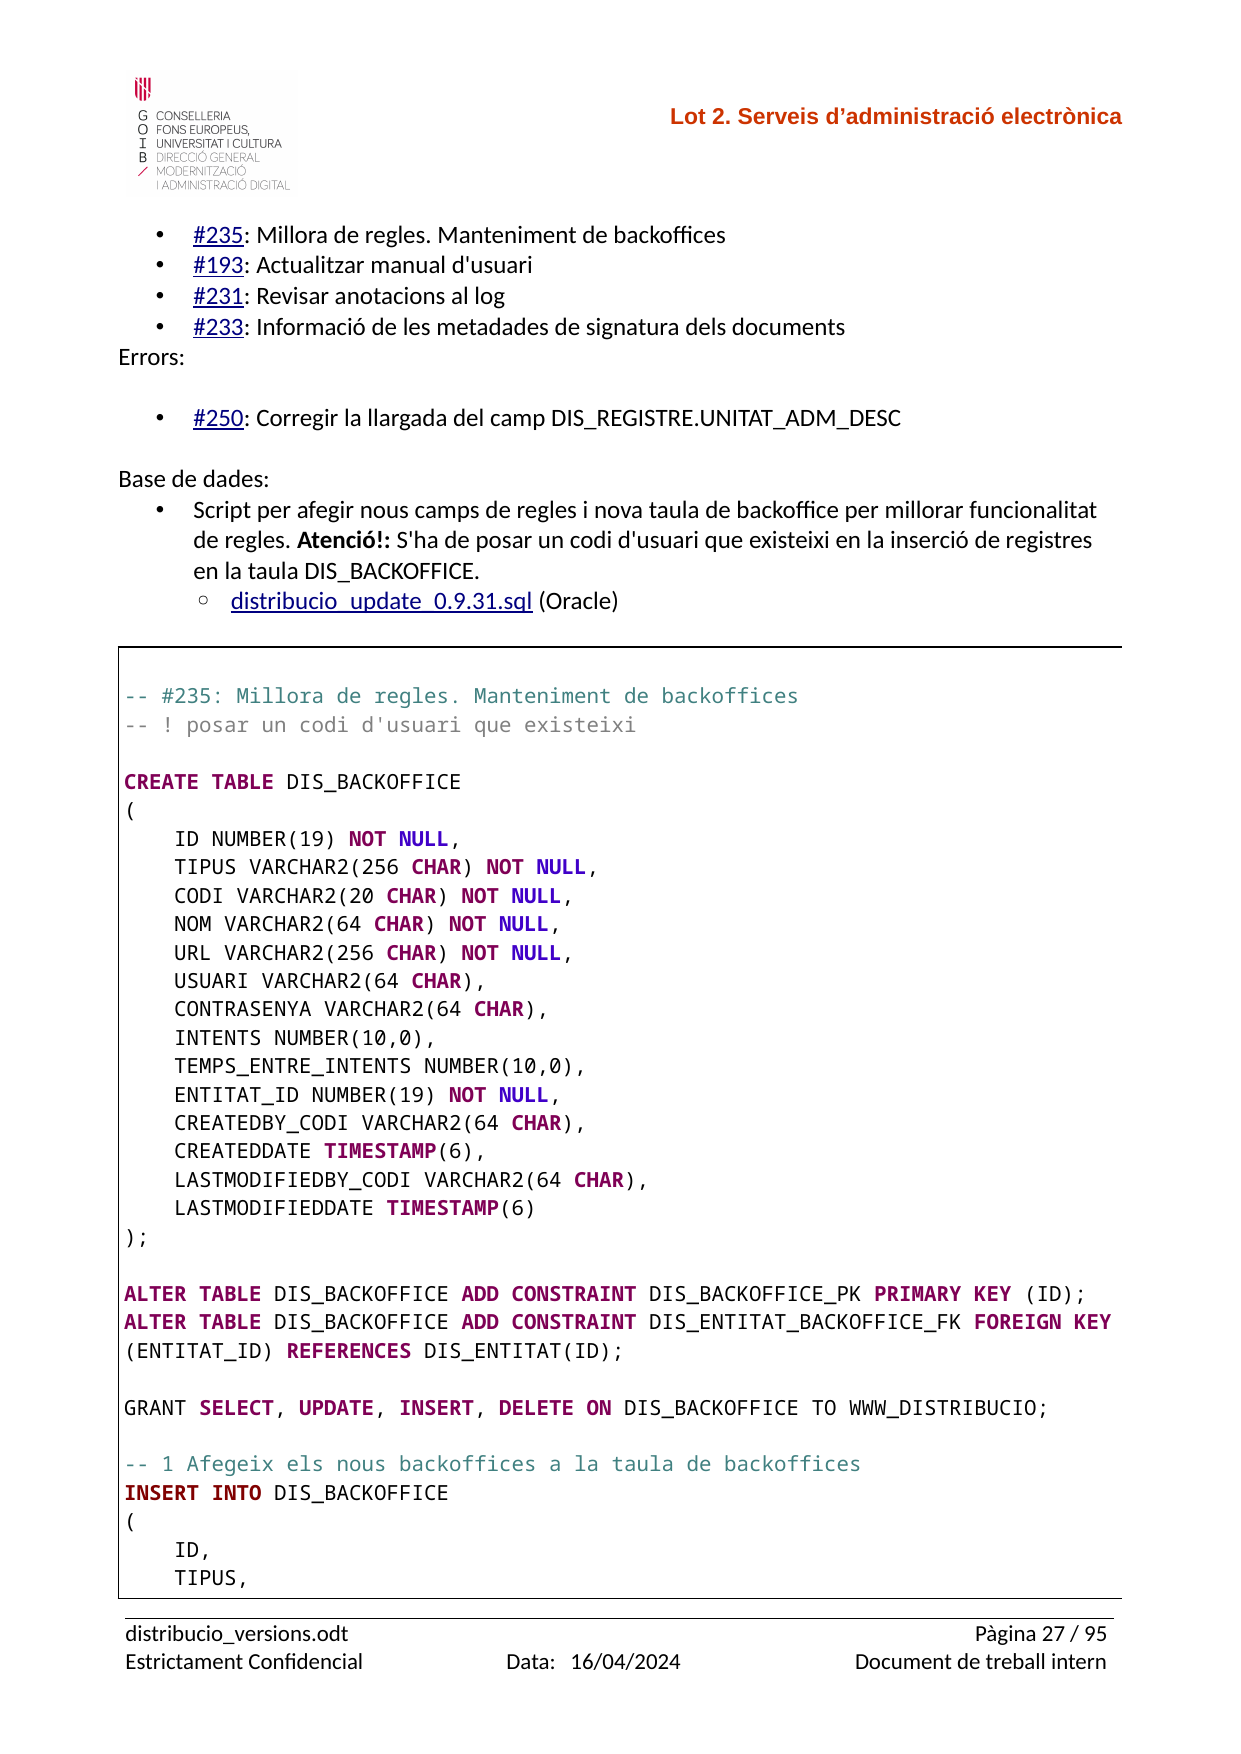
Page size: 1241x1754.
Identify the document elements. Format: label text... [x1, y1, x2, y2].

table_header -- #235: Millora de regles. Manteniment de backoffices -- ! posar un codi d'usuari que existeixi CREATE TABLE DIS_BACKOFFICE ( ID NUMBER(19) NOT NULL, TIPUS VARCHAR2(256 CHAR) NOT NULL, CODI VARCHAR2(20 CHAR) NOT NULL, NOM VARCHAR2(64 CHAR) NOT NULL, URL VARCHAR2(256 CHAR) NOT NULL, USUARI VARCHAR2(64 CHAR), CONTRASENYA VARCHAR2(64 CHAR), INTENTS NUMBER(10,0), TEMPS_ENTRE_INTENTS NUMBER(10,0), ENTITAT_ID NUMBER(19) NOT NULL, CREATEDBY_CODI VARCHAR2(64 CHAR), CREATEDDATE TIMESTAMP(6), LASTMODIFIEDBY_CODI VARCHAR2(64 CHAR), LASTMODIFIEDDATE TIMESTAMP(6) ); ALTER TABLE DIS_BACKOFFICE ADD CONSTRAINT DIS_BACKOFFICE_PK PRIMARY KEY (ID); ALTER TABLE DIS_BACKOFFICE ADD CONSTRAINT DIS_ENTITAT_BACKOFFICE_FK FOREIGN KEY (ENTITAT_ID) REFERENCES DIS_ENTITAT(ID); GRANT SELECT, UPDATE, INSERT, DELETE ON DIS_BACKOFFICE TO WWW_DISTRIBUCIO; -- 1 Afegeix els nous backoffices a la taula de backoffices INSERT INTO DIS_BACKOFFICE ( ID, TIPUS, [119, 648, 1122, 1597]
list #231: Revisar anotacions al log [156, 280, 1122, 311]
list Script per afegir nous camps de regles i nova taula de backoffice per millorar funcionalitat de regles. Atenció!: S'ha de posar un codi d'usuari que existeixi en la inserció de registres en la taula DIS_BACKOFFICE. [156, 494, 1122, 585]
list #193: Actualitzar manual d'usuari [156, 250, 1122, 280]
list #250: Corregir la llargada del camp DIS_REGISTRE.UNITAT_ADM_DESC [156, 402, 1122, 433]
text Base de dades: [118, 463, 1122, 494]
picture [126, 70, 299, 197]
list distribucio_update_0.9.31.sql (Oracle) [193, 585, 1122, 616]
text Errors: [118, 341, 1122, 372]
list #233: Informació de les metadades de signatura dels documents [156, 311, 1122, 341]
list #235: Millora de regles. Manteniment de backoffices [156, 219, 1122, 250]
